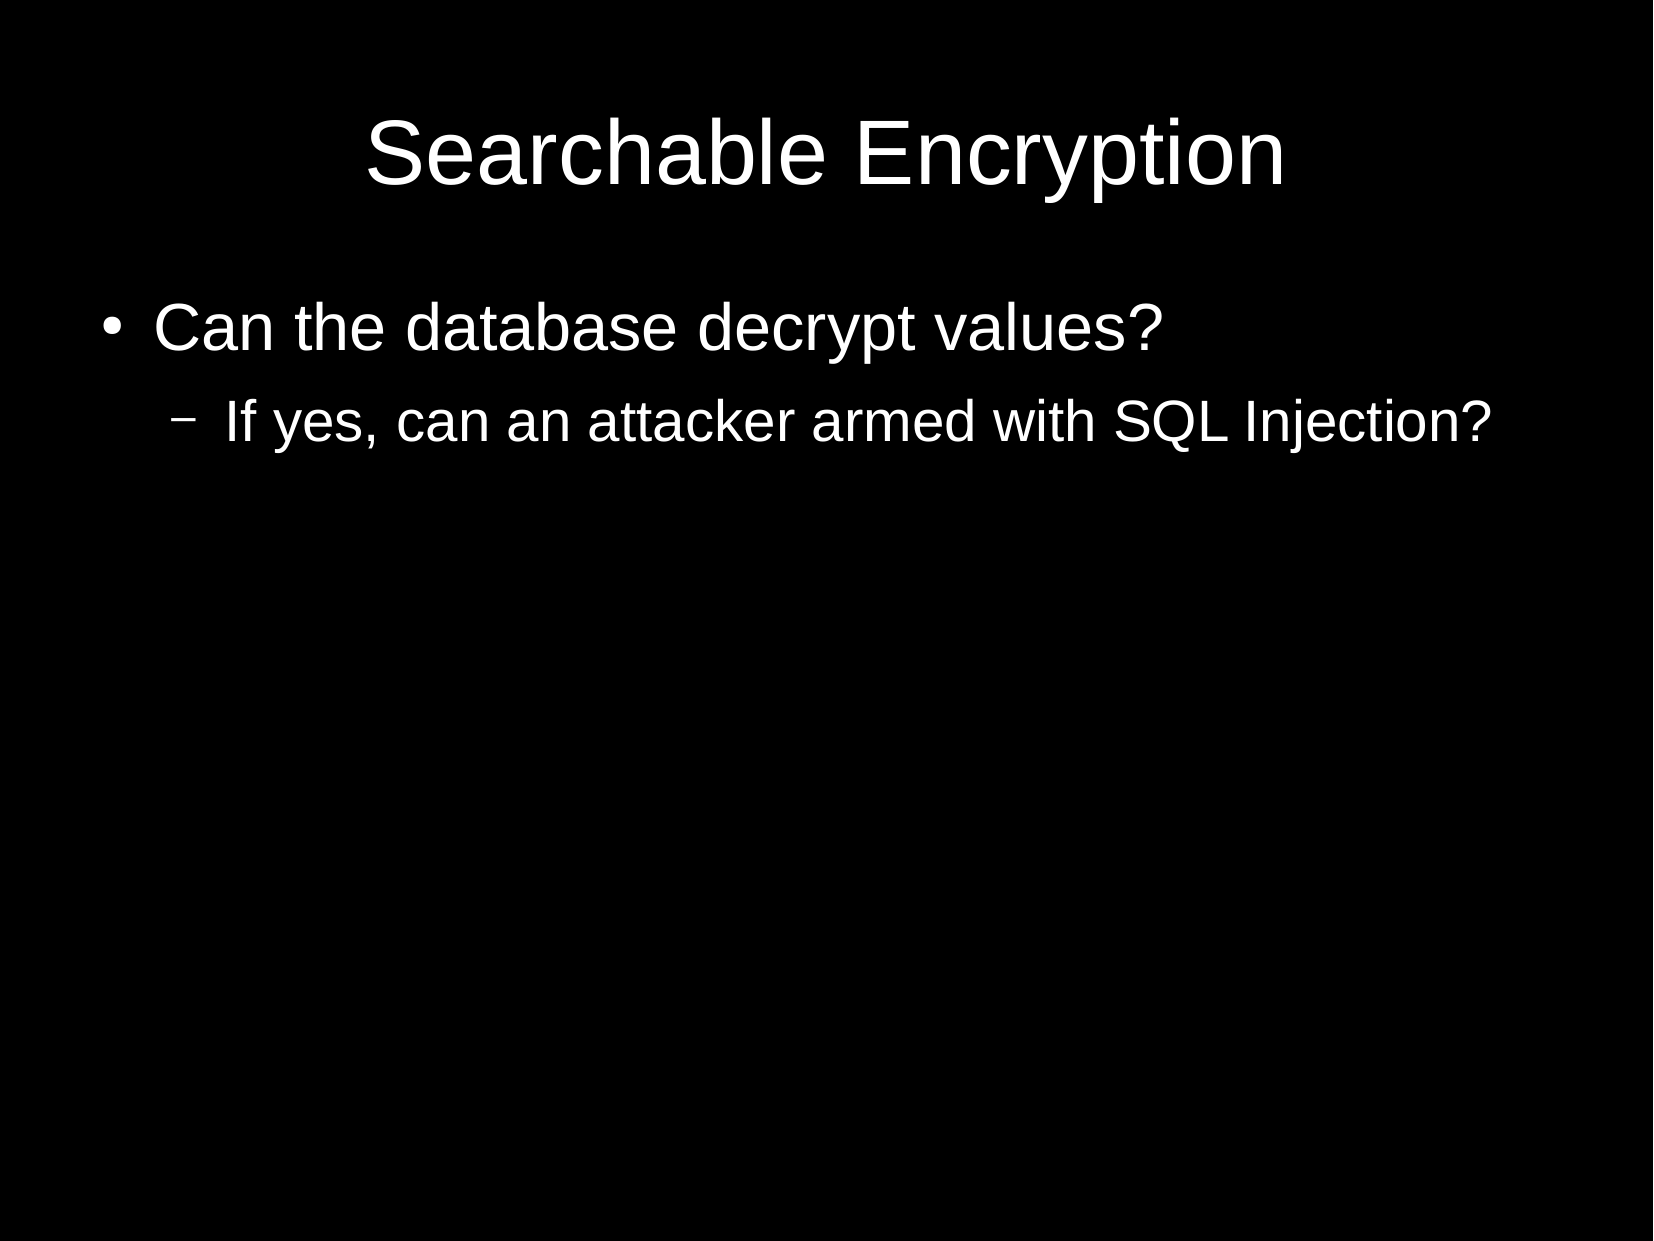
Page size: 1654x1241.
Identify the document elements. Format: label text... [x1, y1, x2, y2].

title Searchable Encryption [82, 49, 1571, 257]
list Can the database decrypt values? If yes, can an attacker armed with SQL Injection? [82, 290, 1571, 1010]
